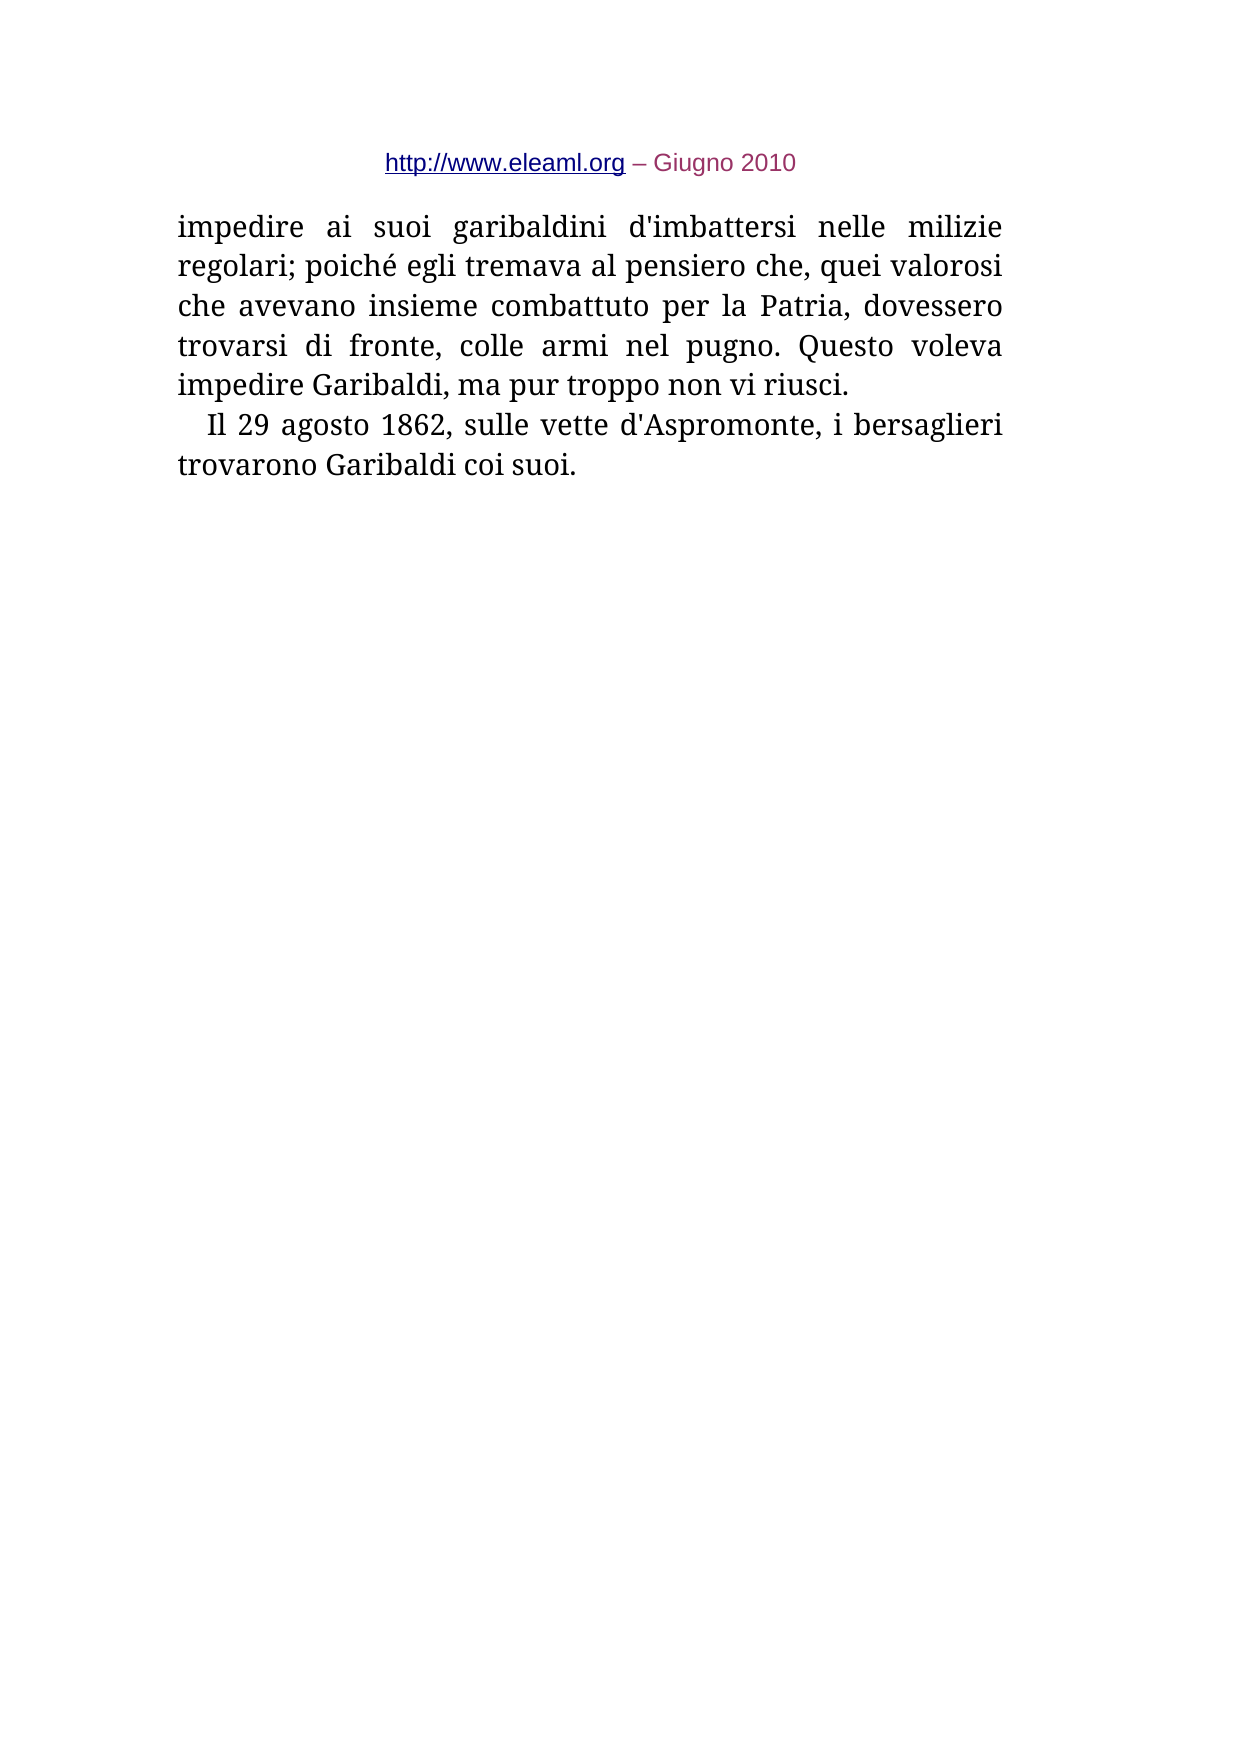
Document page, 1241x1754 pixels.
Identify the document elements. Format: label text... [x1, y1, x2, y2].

text impedire ai suoi garibaldini d'imbattersi nelle milizie regolari; poiché egli tremava al pensiero che, quei valorosi che avevano insieme combattuto per la Patria, dovessero trovarsi di fronte, colle armi nel pugno. Questo voleva impedire Garibaldi, ma pur troppo non vi riusci. [177, 206, 1004, 404]
text Il 29 agosto 1862, sulle vette d'Aspromonte, i bersaglieri trovarono Garibaldi coi suoi. [177, 404, 1004, 484]
